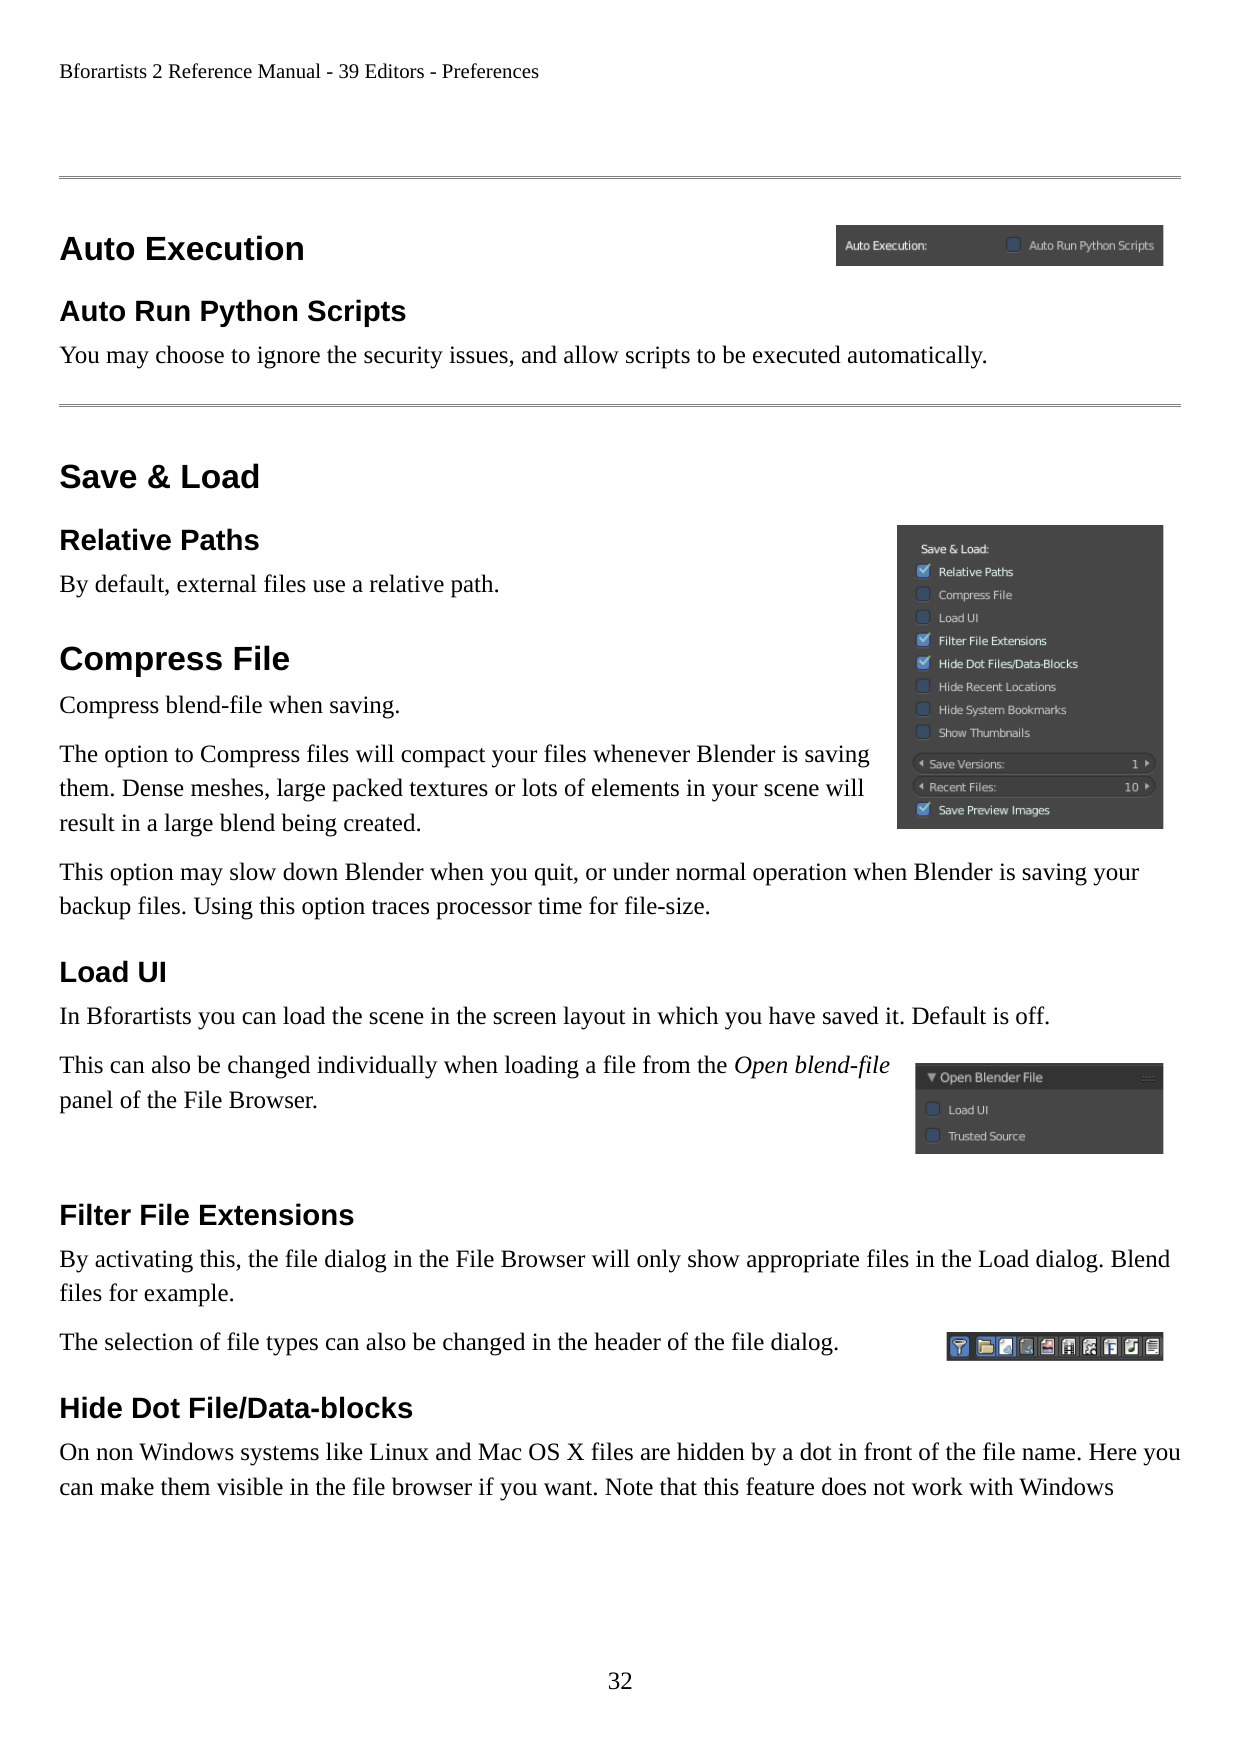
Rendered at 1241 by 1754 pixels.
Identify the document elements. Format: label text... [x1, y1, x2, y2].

text This option may slow down Blender when you quit, or under normal operation when Blender is saving your backup files. Using this option traces processor time for file-size. [59, 857, 1181, 920]
subtitle Filter File Extensions [59, 1197, 1181, 1231]
picture [946, 1332, 1164, 1361]
text This can also be changed individually when loading a file from the Open blend-file panel of the File Browser. [59, 1050, 1181, 1113]
picture [897, 525, 1164, 829]
text You may choose to ignore the security issues, and allow scripts to be executed automatically. [59, 341, 1181, 369]
subtitle Save & Load [59, 457, 1181, 495]
picture [915, 1063, 1164, 1154]
subtitle Relative Paths [59, 522, 1181, 556]
text In Bforartists you can load the scene in the screen layout in which you have saved it. Default is off. [59, 1001, 1181, 1030]
text The option to Compress files will compact your files whenever Blender is saving them. Dense meshes, large packed textures or lots of elements in your scene will result in a large blend being created. [59, 739, 1181, 836]
subtitle Load UI [59, 955, 1181, 989]
subtitle Auto Execution [59, 229, 1181, 267]
text Compress blend-file when saving. [59, 690, 897, 718]
picture [836, 225, 1164, 266]
subtitle Auto Run Python Scripts [59, 294, 1181, 328]
text By default, external files use a relative path. [59, 569, 897, 597]
subtitle Hide Dot File/Data-blocks [59, 1391, 1181, 1424]
text By activating this, the file dialog in the File Browser will only show appropriate files in the Load dialog. Blend files for example. [59, 1244, 1181, 1307]
subtitle [1164, 638, 1181, 677]
text The selection of file types can also be changed in the header of the file dialog. [59, 1327, 1181, 1356]
text On non Windows systems like Linux and Mac OS X files are hidden by a dot in front of the file name. Here you can make them visible in the file browser if you want. Note that this feature does not work with Windows [59, 1437, 1181, 1500]
subtitle Compress File [59, 638, 897, 677]
